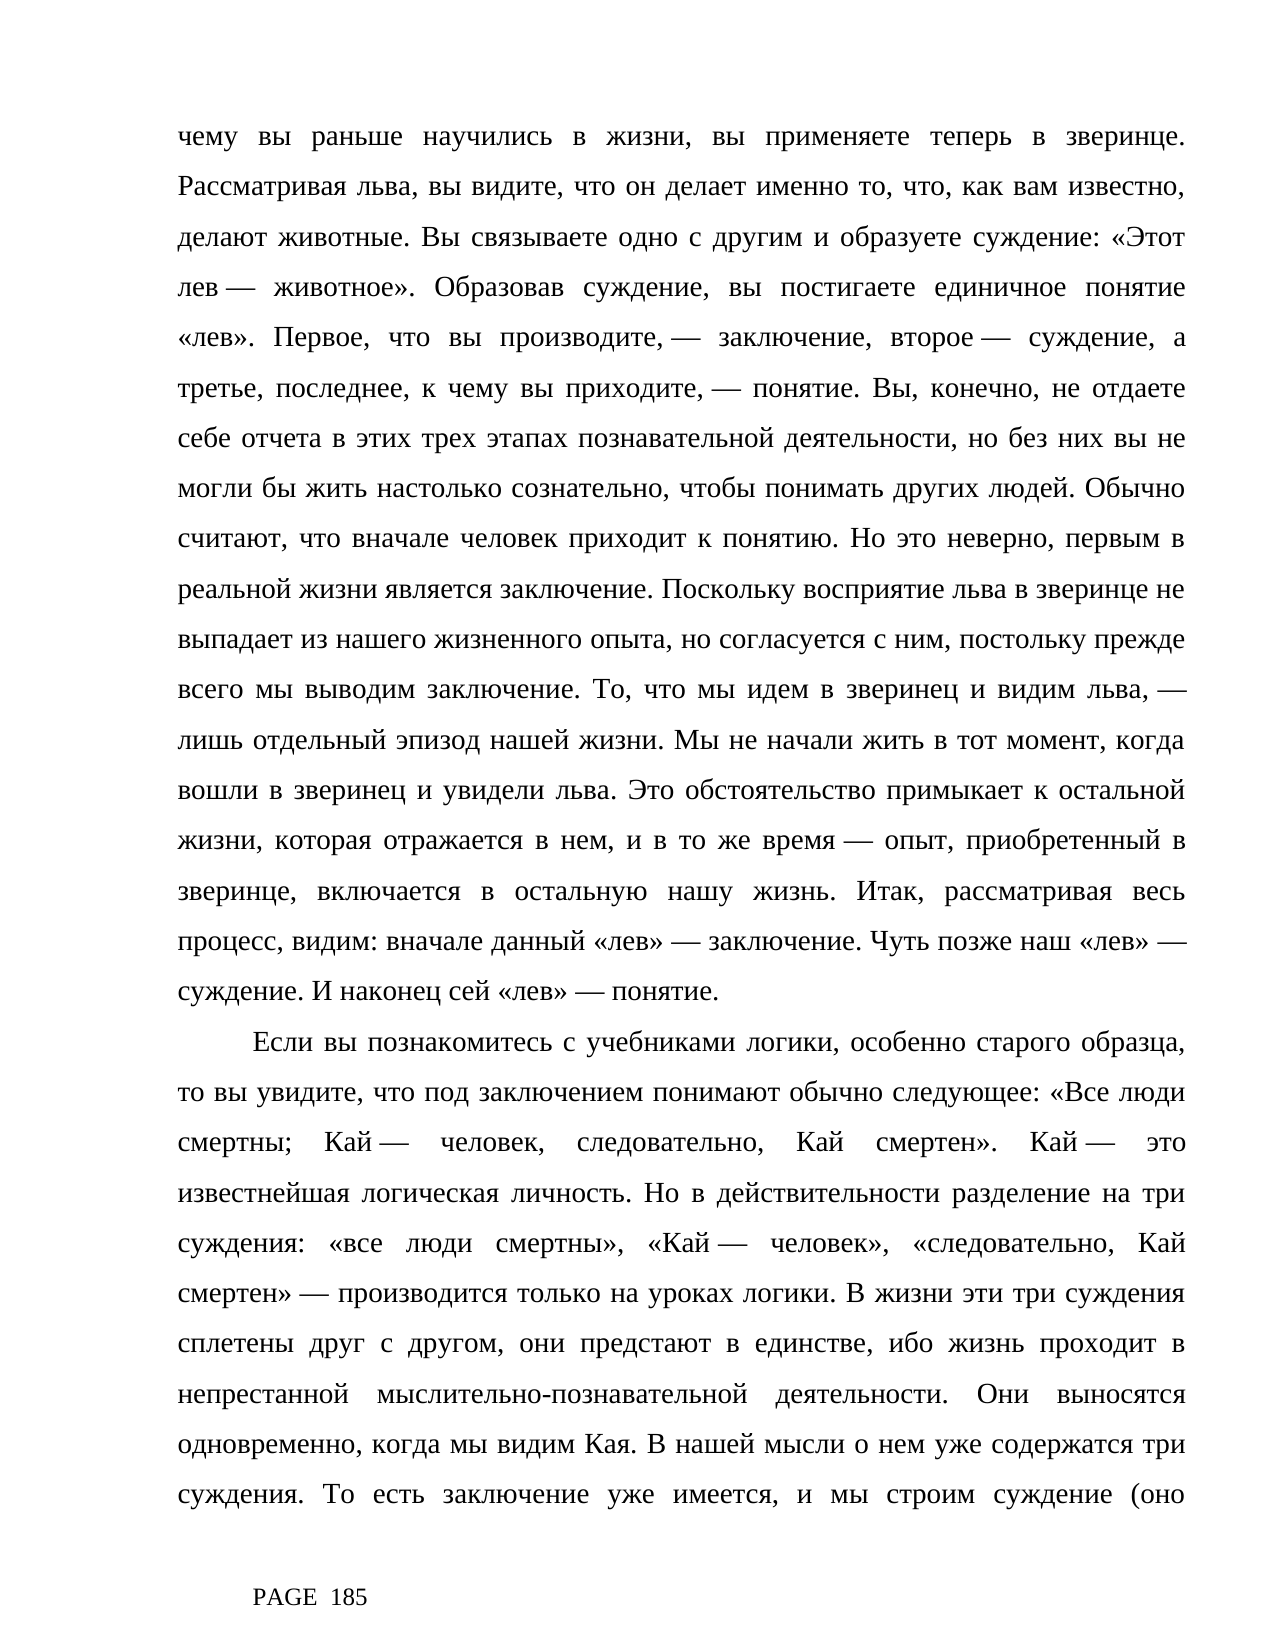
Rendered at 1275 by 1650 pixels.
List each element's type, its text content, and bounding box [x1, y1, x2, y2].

text Если вы познакомитесь с учебниками логики, особенно старого образца, то вы увидите, что под заключением понимают обычно следующее: «Все люди смертны; Кай — человек, следовательно, Кай смертен». Кай — это известнейшая логическая личность. Но в действительности разделение на три суждения: «все люди смертны», «Кай — человек», «следовательно, Кай смертен» — производится только на уроках логики. В жизни эти три суждения сплетены друг с другом, они предстают в единстве, ибо жизнь проходит в непрестанной мыслительно-познавательной деятельности. Они выносятся одновременно, когда мы видим Кая. В нашей мысли о нем уже содержатся три суждения. То есть заключение уже имеется, и мы строим суждение (оно [177, 1024, 1186, 1510]
text чему вы раньше научились в жизни, вы применяете теперь в зверинце. Рассматривая льва, вы видите, что он делает именно то, что, как вам известно, делают животные. Вы связываете одно с другим и образуете суждение: «Этот лев — животное». Образовав суждение, вы постигаете единичное понятие «лев». Первое, что вы производите, — заключение, второе — суждение, а третье, последнее, к чему вы приходите, — понятие. Вы, конечно, не отдаете себе отчета в этих трех этапах познавательной деятельности, но без них вы не могли бы жить настолько сознательно, чтобы понимать других людей. Обычно считают, что вначале человек приходит к понятию. Но это неверно, первым в реальной жизни является заключение. Поскольку восприятие льва в зверинце не выпадает из нашего жизненного опыта, но согласуется с ним, постольку прежде всего мы выводим заключение. То, что мы идем в зверинец и видим льва, — лишь отдельный эпизод нашей жизни. Мы не начали жить в тот момент, когда вошли в зверинец и увидели льва. Это обстоятельство примыкает к остальной жизни, которая отражается в нем, и в то же время — опыт, приобретенный в зверинце, включается в остальную нашу жизнь. Итак, рассматривая весь процесс, видим: вначале данный «лев» — заключение. Чуть позже наш «лев» — суждение. И наконец сей «лев» — понятие. [177, 118, 1186, 1007]
